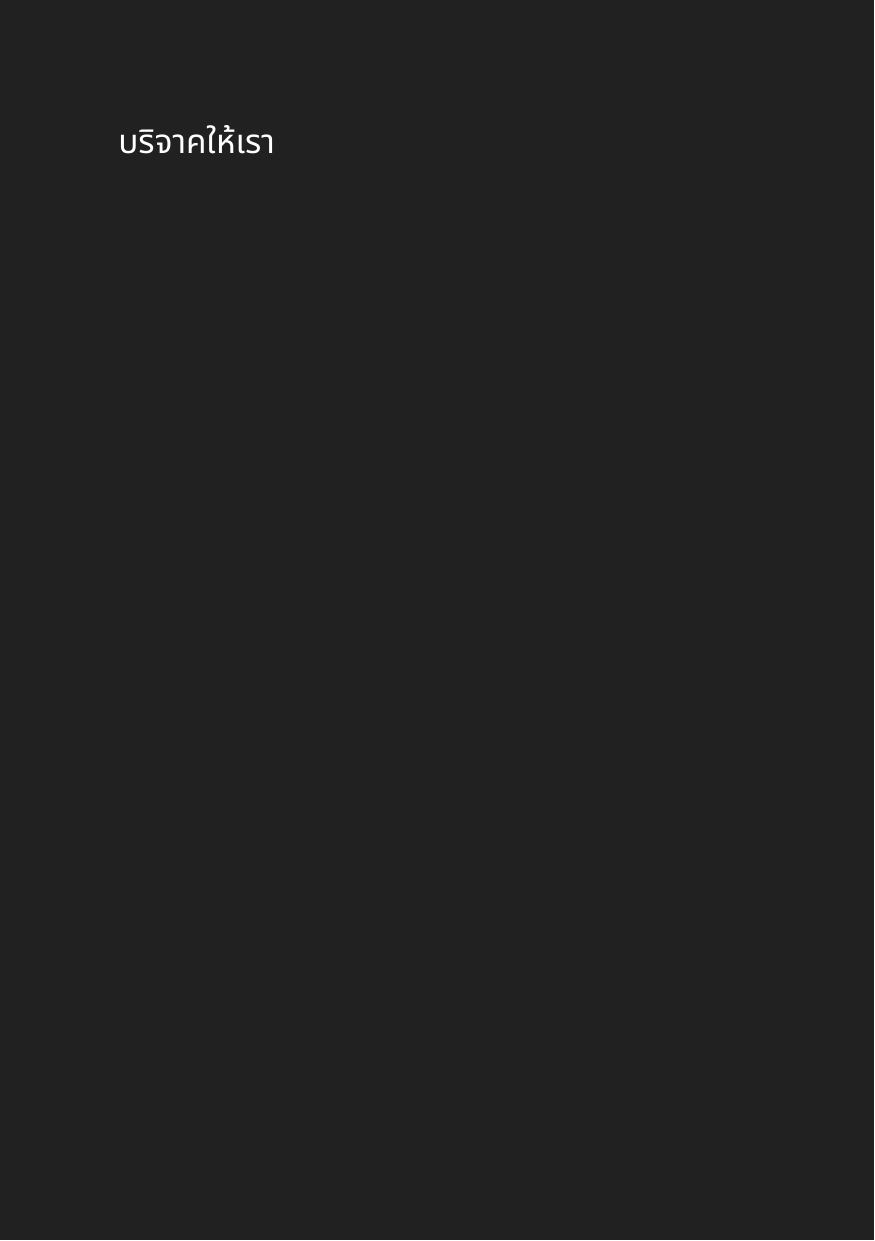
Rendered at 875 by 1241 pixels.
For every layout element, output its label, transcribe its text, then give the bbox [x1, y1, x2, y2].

text บริจาคให้เรา [118, 118, 756, 168]
